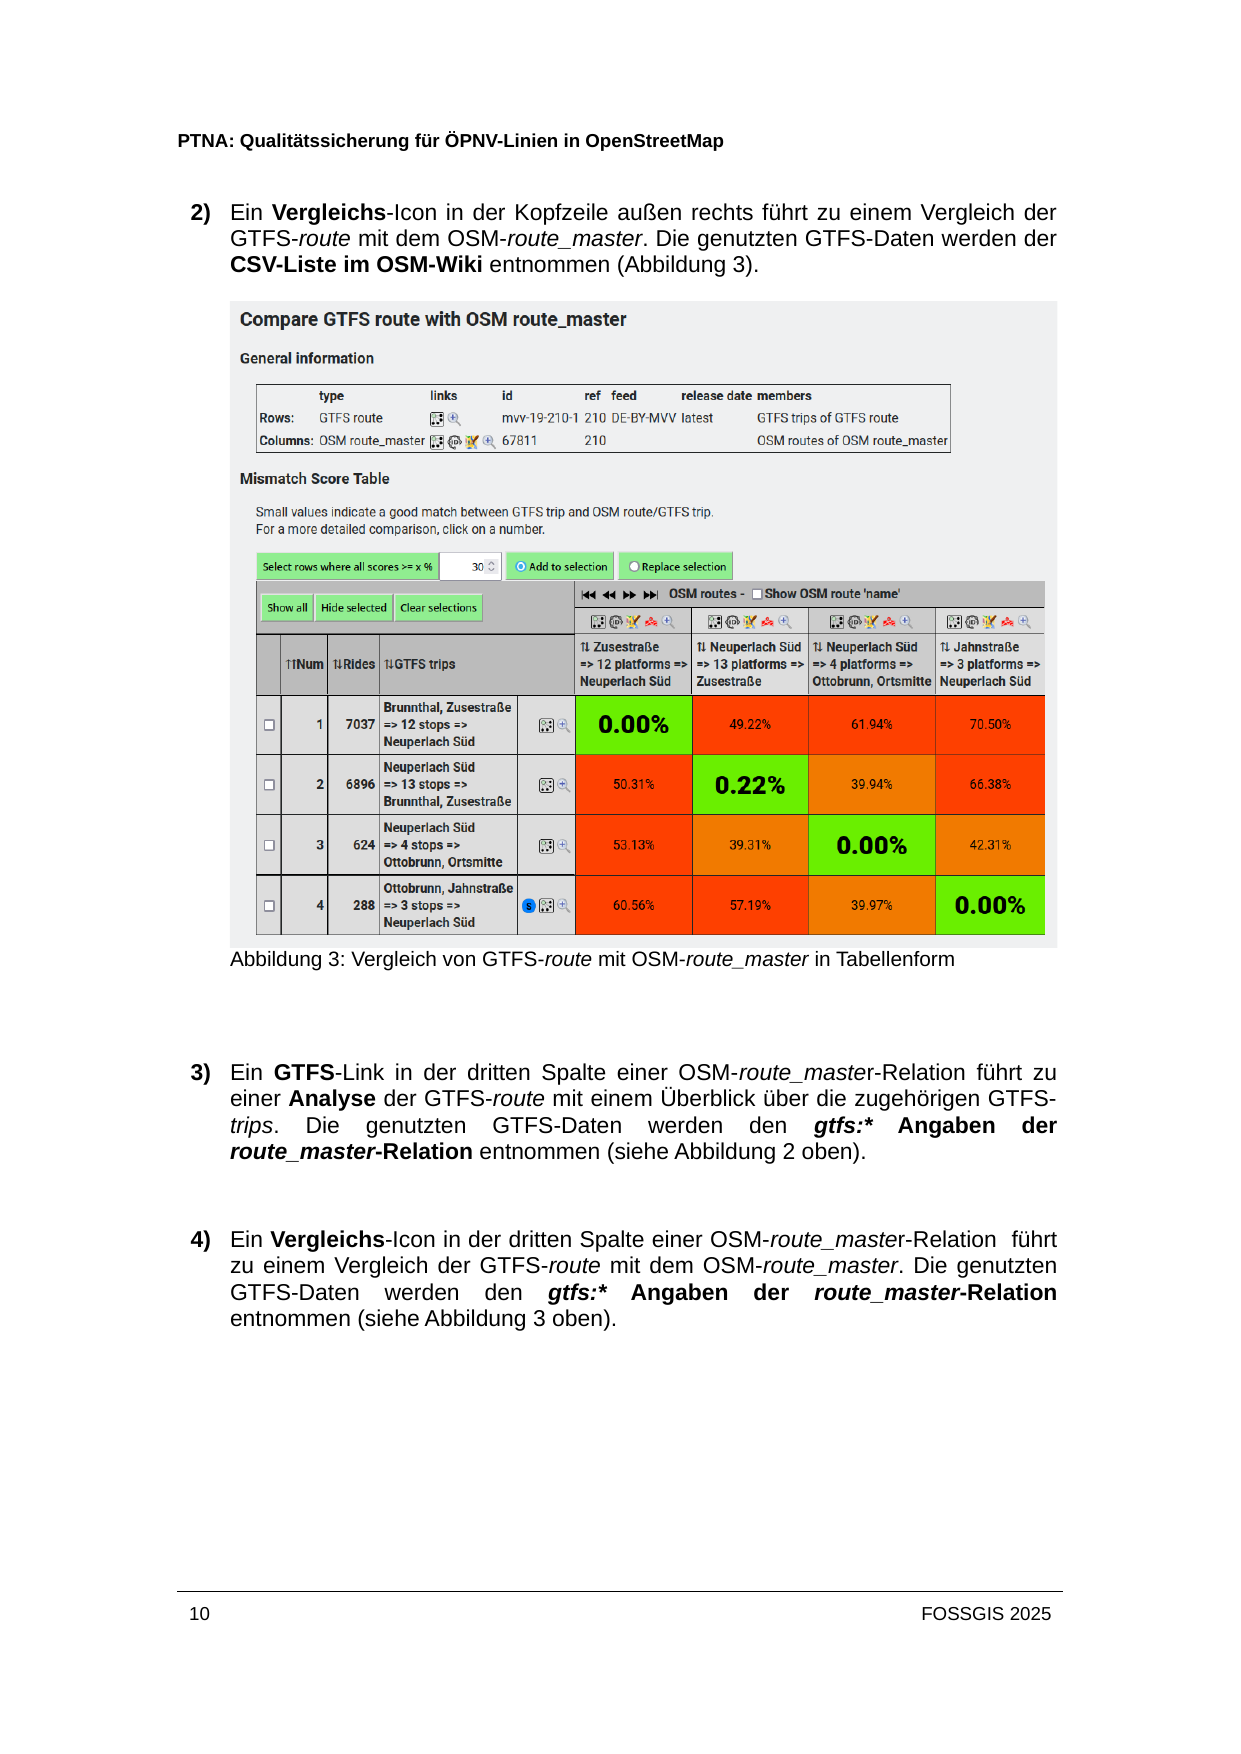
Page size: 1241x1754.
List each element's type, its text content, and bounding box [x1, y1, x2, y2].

table_header 2) [177, 181, 224, 1003]
table_header Ein Vergleichs-Icon in der dritten Spalte einer OSM-route_master-Relation führt zu einem Vergleich der GTFS-route mit dem OSM-route_master. Die genutzten GTFS-Daten werden den gtfs:* Angaben der route_master-Relation entnommen (siehe Abbildung 3 oben). [224, 1208, 1063, 1337]
table_header Ein GTFS-Link in der dritten Spalte einer OSM-route_master-Relation führt zu einer Analyse der GTFS-route mit einem Überblick über die zugehörigen GTFS-trips. Die genutzten GTFS-Daten werden den gtfs:* Angaben der route_master-Relation entnommen (siehe Abbildung 2 oben). [224, 1041, 1063, 1170]
table_header Ein Vergleichs-Icon in der Kopfzeile außen rechts führt zu einem Vergleich der GTFS-route mit dem OSM-route_master. Die genutzten GTFS-Daten werden der CSV-Liste im OSM-Wiki entnommen (Abbildung 3). [224, 181, 1063, 1003]
table_header 3) [177, 1041, 224, 1170]
table_header 4) [177, 1208, 224, 1337]
picture [229, 301, 1058, 948]
